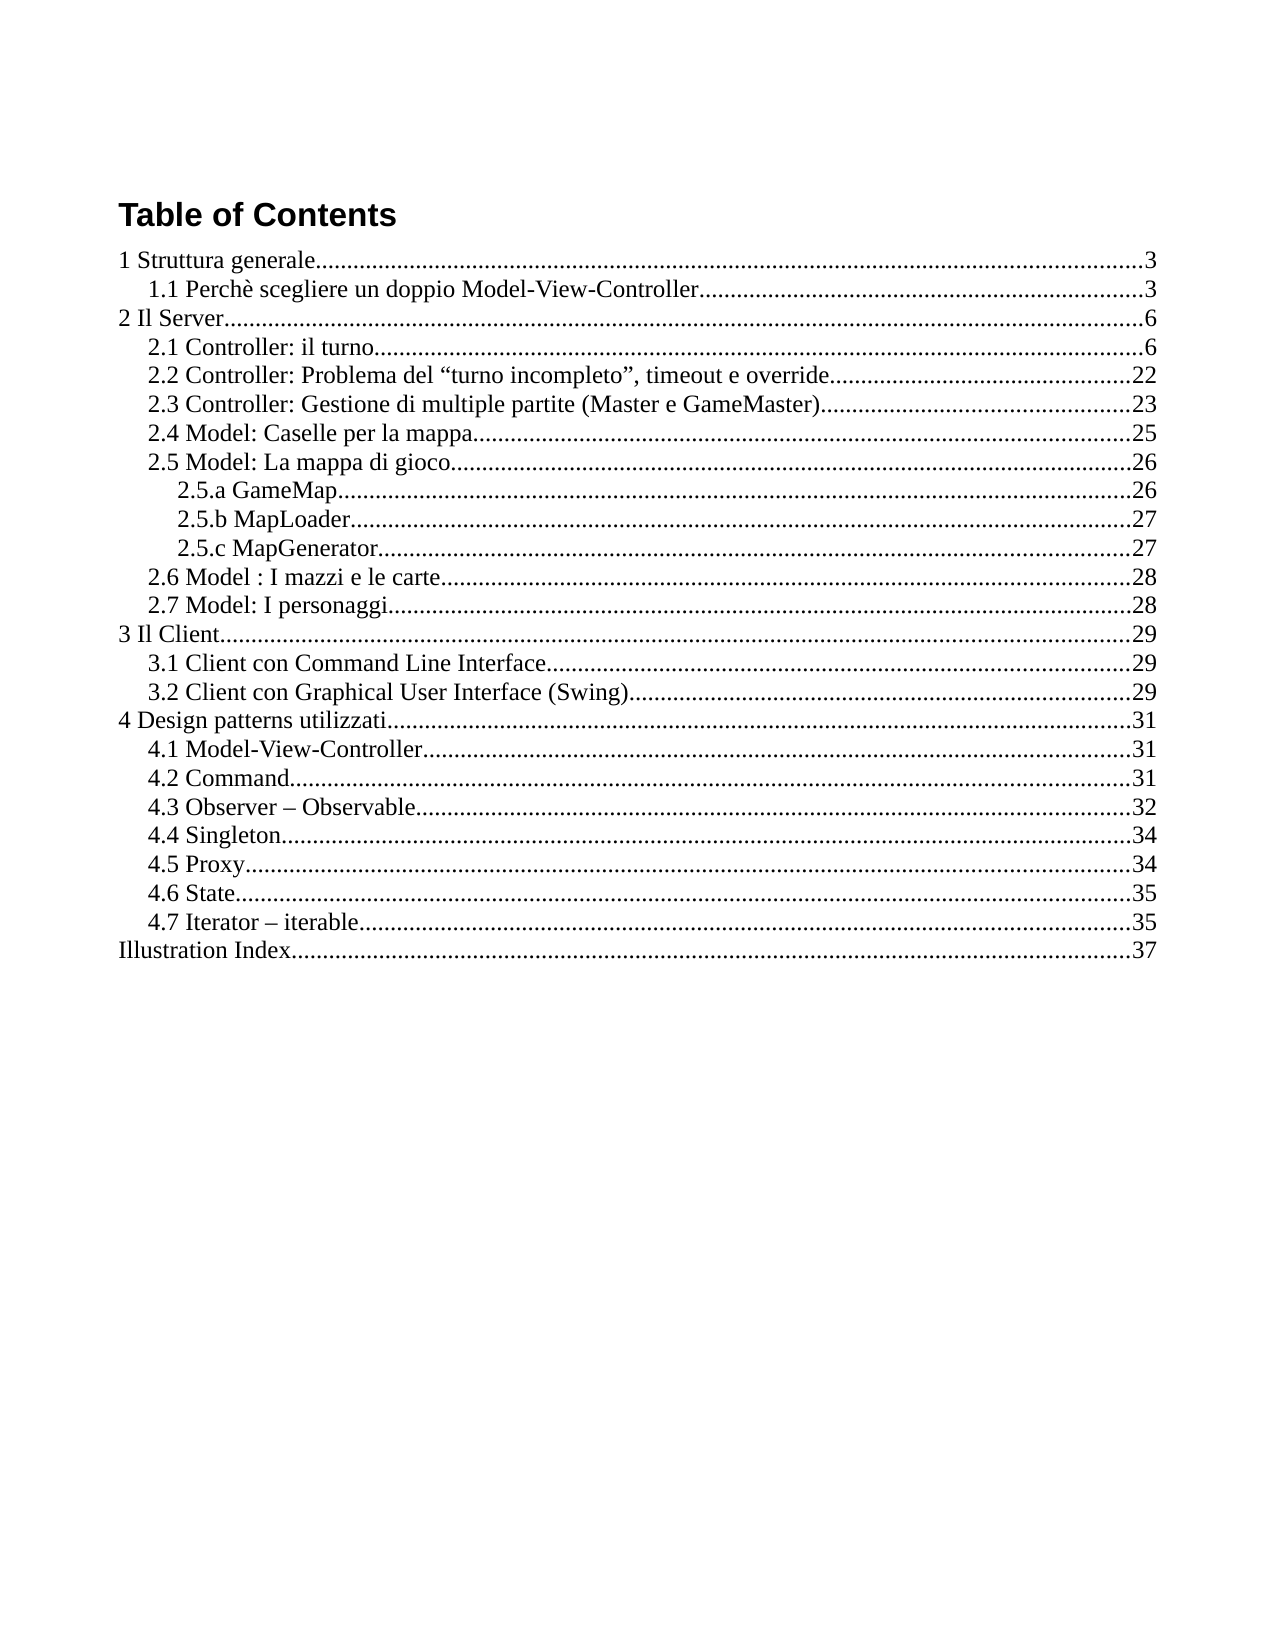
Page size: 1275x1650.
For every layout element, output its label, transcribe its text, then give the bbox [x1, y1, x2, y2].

text 2.1 Controller: il turno 6 [148, 332, 1157, 361]
text 4.6 State 35 [148, 878, 1157, 907]
text 4 Design patterns utilizzati 31 [118, 706, 1157, 734]
text 2.5 Model: La mappa di gioco 26 [148, 447, 1157, 476]
text 2.4 Model: Caselle per la mappa 25 [148, 418, 1157, 447]
text 4.4 Singleton 34 [148, 821, 1157, 849]
subtitle Table of Contents [118, 194, 1157, 233]
text 1 Struttura generale 3 [118, 246, 1157, 274]
text 2.6 Model : I mazzi e le carte 28 [148, 562, 1157, 591]
text 3.2 Client con Graphical User Interface (Swing) 29 [148, 677, 1157, 706]
text Illustration Index 37 [118, 936, 1157, 964]
text 4.7 Iterator – iterable 35 [148, 907, 1157, 936]
text 2.5.b MapLoader 27 [177, 504, 1157, 533]
text 2.5.c MapGenerator 27 [177, 533, 1157, 562]
text 2.2 Controller: Problema del “turno incompleto”, timeout e override 22 [148, 361, 1157, 389]
text 2.5.a GameMap 26 [177, 476, 1157, 504]
text 1.1 Perchè scegliere un doppio Model-View-Controller 3 [148, 274, 1157, 303]
text 4.5 Proxy 34 [148, 849, 1157, 878]
text 2.7 Model: I personaggi 28 [148, 591, 1157, 619]
text 2 Il Server 6 [118, 303, 1157, 332]
text 4.2 Command 31 [148, 763, 1157, 792]
text 4.1 Model-View-Controller 31 [148, 734, 1157, 763]
text 3.1 Client con Command Line Interface 29 [148, 648, 1157, 677]
text 2.3 Controller: Gestione di multiple partite (Master e GameMaster) 23 [148, 389, 1157, 418]
text 4.3 Observer – Observable 32 [148, 792, 1157, 821]
text 3 Il Client 29 [118, 619, 1157, 648]
